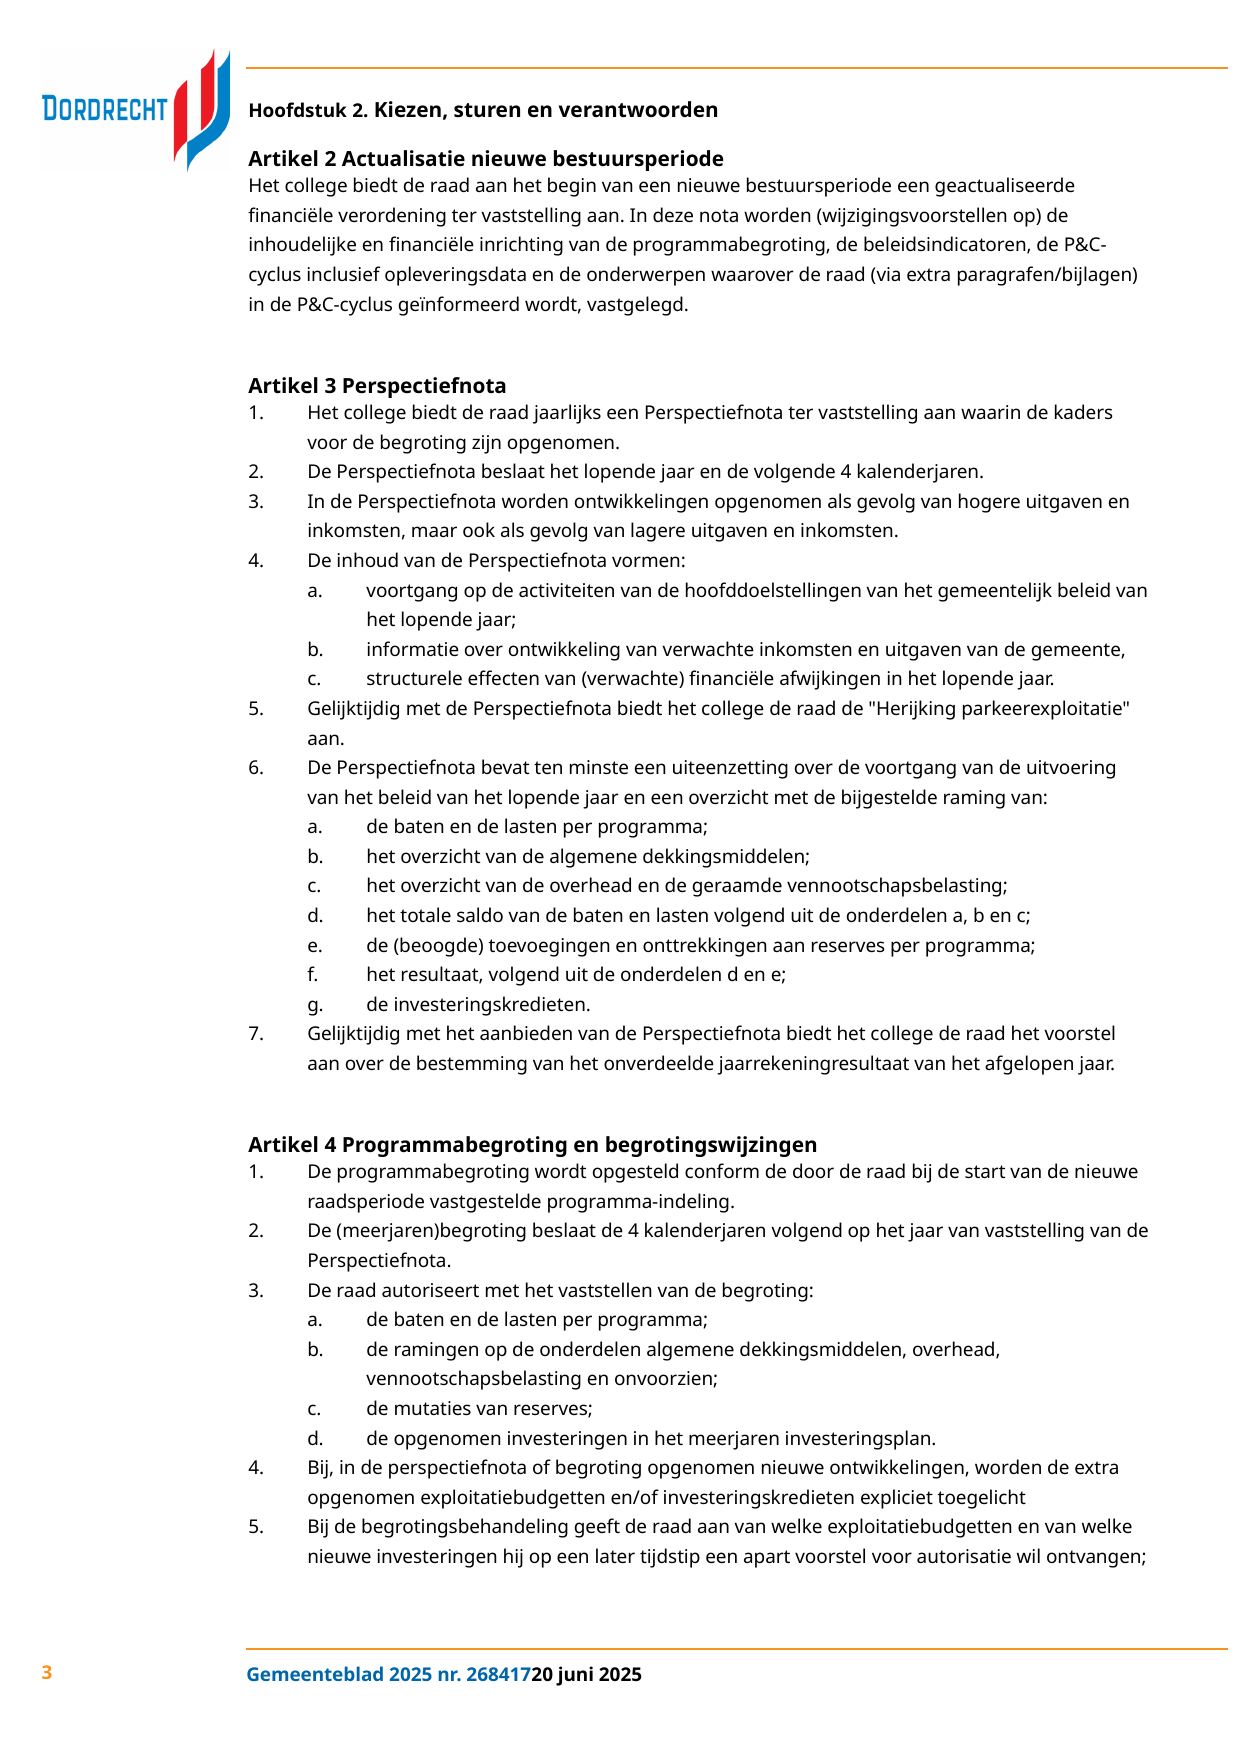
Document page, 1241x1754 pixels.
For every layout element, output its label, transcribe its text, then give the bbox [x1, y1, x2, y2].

list In de Perspectiefnota worden ontwikkelingen opgenomen als gevolg van hogere uitgaven en inkomsten, maar ook als gevolg van lagere uitgaven en inkomsten. [248, 488, 1152, 543]
list Gelijktijdig met de Perspectiefnota biedt het college de raad de "Herijking parkeerexploitatie" aan. [248, 695, 1152, 750]
text Artikel 3 Perspectiefnota [248, 371, 1152, 399]
list De programmabegroting wordt opgesteld conform de door de raad bij de start van de nieuwe raadsperiode vastgestelde programma-indeling. [248, 1158, 1152, 1214]
list het overzicht van de algemene dekkingsmiddelen; [307, 843, 1152, 869]
list De inhoud van de Perspectiefnota vormen: [248, 547, 1152, 573]
text Artikel 4 Programmabegroting en begrotingswijzingen [248, 1130, 1152, 1158]
list het overzicht van de overhead en de geraamde vennootschapsbelasting; [307, 873, 1152, 898]
list De (meerjaren)begroting beslaat de 4 kalenderjaren volgend op het jaar van vaststelling van de Perspectiefnota. [248, 1218, 1152, 1273]
list de (beoogde) toevoegingen en onttrekkingen aan reserves per programma; [307, 932, 1152, 957]
list Het college biedt de raad jaarlijks een Perspectiefnota ter vaststelling aan waarin de kaders voor de begroting zijn opgenomen. [248, 399, 1152, 454]
list Gelijktijdig met het aanbieden van de Perspectiefnota biedt het college de raad het voorstel aan over de bestemming van het onverdeelde jaarrekeningresultaat van het afgelopen jaar. [248, 1021, 1152, 1076]
list Bij, in de perspectiefnota of begroting opgenomen nieuwe ontwikkelingen, worden de extra opgenomen exploitatiebudgetten en/of investeringskredieten expliciet toegelicht [248, 1454, 1152, 1510]
list structurele effecten van (verwachte) financiële afwijkingen in het lopende jaar. [307, 666, 1152, 691]
list de baten en de lasten per programma; [307, 813, 1152, 839]
list De Perspectiefnota bevat ten minste een uiteenzetting over de voortgang van de uitvoering van het beleid van het lopende jaar en een overzicht met de bijgestelde raming van: [248, 754, 1152, 809]
list de ramingen op de onderdelen algemene dekkingsmiddelen, overhead, vennootschapsbelasting en onvoorzien; [307, 1336, 1152, 1391]
picture [41, 47, 231, 172]
list het resultaat, volgend uit de onderdelen d en e; [307, 961, 1152, 987]
list de baten en de lasten per programma; [307, 1306, 1152, 1332]
list de investeringskredieten. [307, 991, 1152, 1017]
list Bij de begrotingsbehandeling geeft de raad aan van welke exploitatiebudgetten en van welke nieuwe investeringen hij op een later tijdstip een apart voorstel voor autorisatie wil ontvangen; [248, 1513, 1152, 1569]
list het totale saldo van de baten en lasten volgend uit de onderdelen a, b en c; [307, 902, 1152, 928]
text Artikel 2 Actualisatie nieuwe bestuursperiode [248, 144, 1152, 172]
list de opgenomen investeringen in het meerjaren investeringsplan. [307, 1425, 1152, 1451]
text Hoofdstuk 2. Kiezen, sturen en verantwoorden [248, 95, 1152, 123]
list voortgang op de activiteiten van de hoofddoelstellingen van het gemeentelijk beleid van het lopende jaar; [307, 577, 1152, 632]
list de mutaties van reserves; [307, 1395, 1152, 1421]
list De Perspectiefnota beslaat het lopende jaar en de volgende 4 kalenderjaren. [248, 458, 1152, 484]
text Het college biedt de raad aan het begin van een nieuwe bestuursperiode een geactualiseerde financiële verordening ter vaststelling aan. In deze nota worden (wijzigingsvoorstellen op) de inhoudelijke en financiële inrichting van de programmabegroting, de beleidsindicatoren, de P&C-cyclus inclusief opleveringsdata en de onderwerpen waarover de raad (via extra paragrafen/bijlagen) in de P&C-cyclus geïnformeerd wordt, vastgelegd. [248, 172, 1152, 317]
list De raad autoriseert met het vaststellen van de begroting: [248, 1277, 1152, 1303]
list informatie over ontwikkeling van verwachte inkomsten en uitgaven van de gemeente, [307, 636, 1152, 662]
